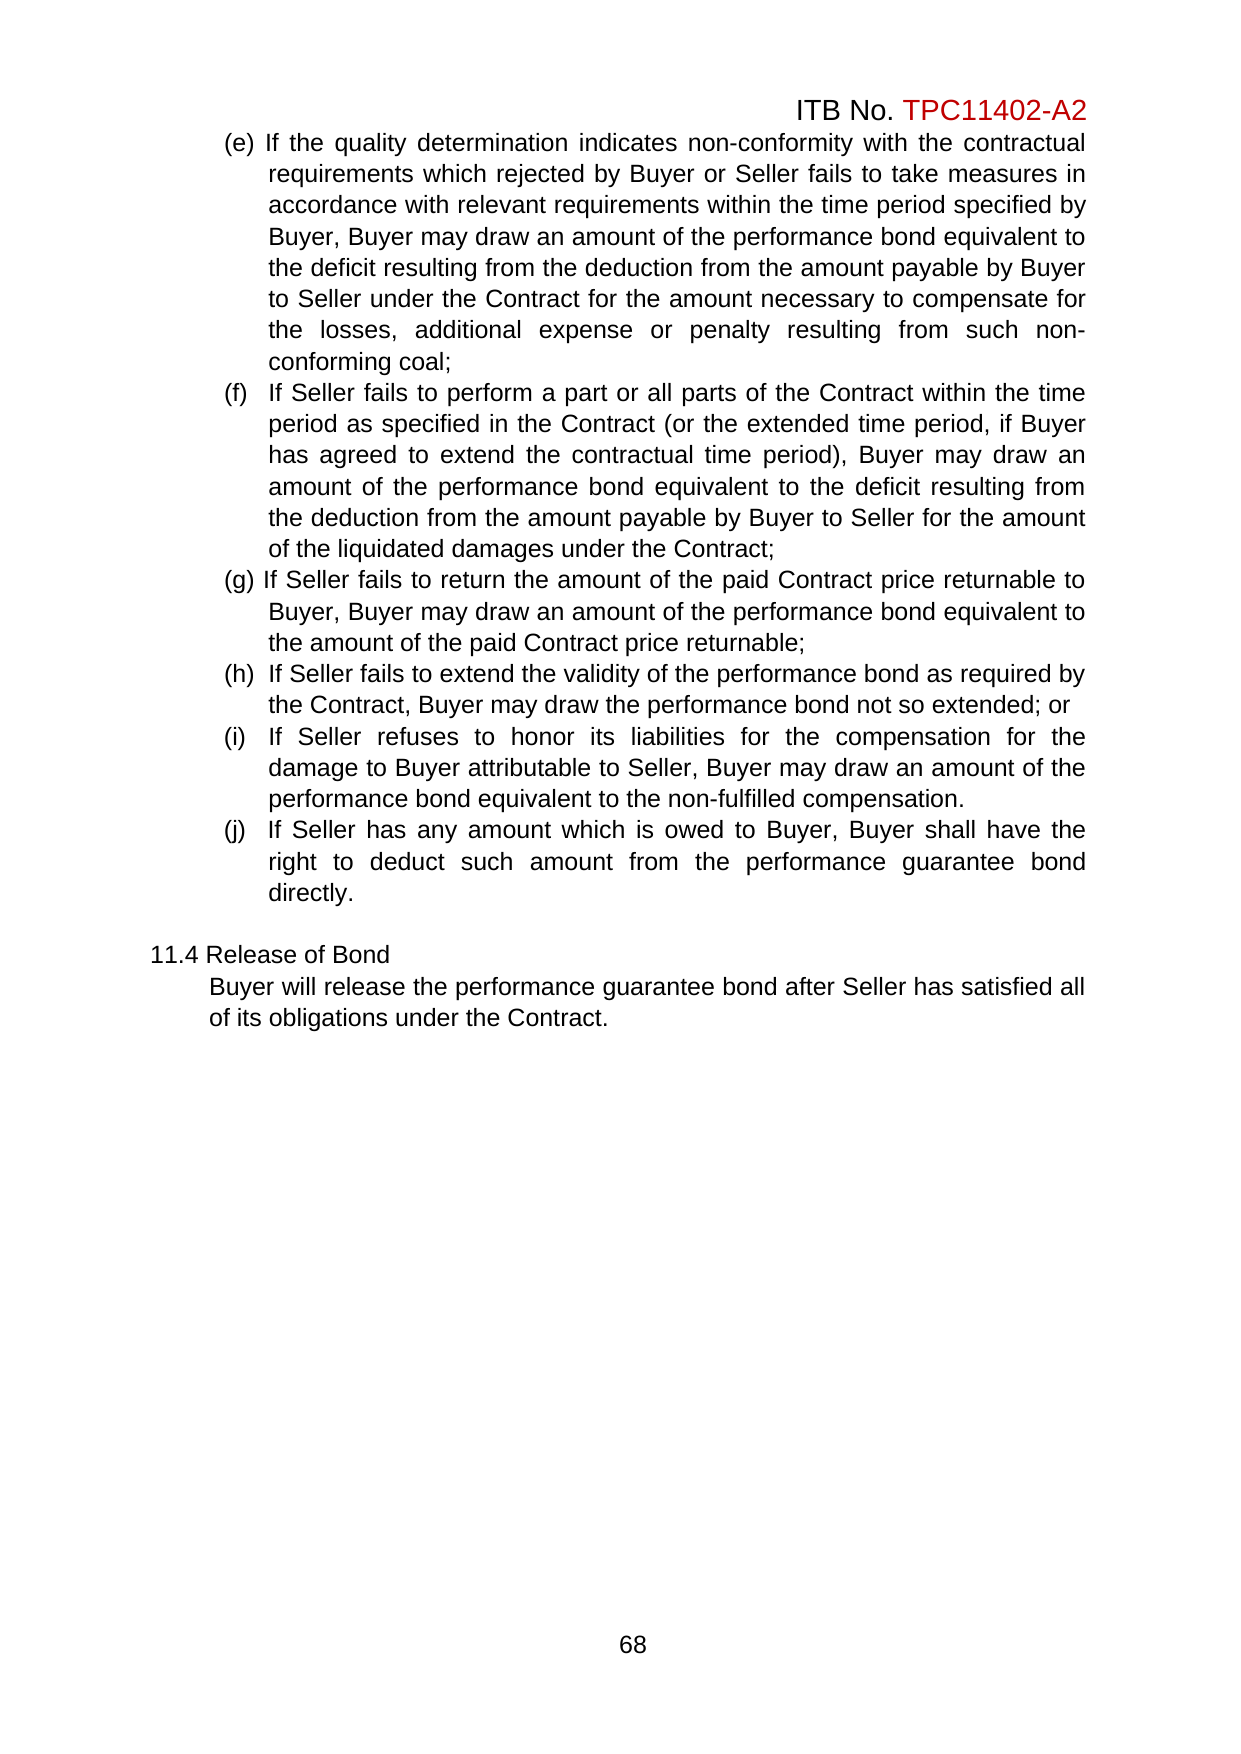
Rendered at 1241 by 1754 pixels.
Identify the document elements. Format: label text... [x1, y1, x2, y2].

text (g) If Seller fails to return the amount of the paid Contract price returnable to Buyer, Buyer may draw an amount of the performance bond equivalent to the amount of the paid Contract price returnable; [224, 564, 1087, 657]
text (f) If Seller fails to perform a part or all parts of the Contract within the time period as specified in the Contract (or the extended time period, if Buyer has agreed to extend the contractual time period), Buyer may draw an amount of the performance bond equivalent to the deficit resulting from the deduction from the amount payable by Buyer to Seller for the amount of the liquidated damages under the Contract; [224, 376, 1087, 564]
text 11.4 Release of Bond [150, 939, 1087, 970]
text (j) If Seller has any amount which is owed to Buyer, Buyer shall have the right to deduct such amount from the performance guarantee bond directly. [224, 814, 1087, 907]
text Buyer will release the performance guarantee bond after Seller has satisfied all of its obligations under the Contract. [209, 970, 1087, 1032]
text (i) If Seller refuses to honor its liabilities for the compensation for the damage to Buyer attributable to Seller, Buyer may draw an amount of the performance bond equivalent to the non-fulfilled compensation. [224, 720, 1087, 814]
text (e) If the quality determination indicates non-conformity with the contractual requirements which rejected by Buyer or Seller fails to take measures in accordance with relevant requirements within the time period specified by Buyer, Buyer may draw an amount of the performance bond equivalent to the deficit resulting from the deduction from the amount payable by Buyer to Seller under the Contract for the amount necessary to compensate for the losses, additional expense or penalty resulting from such non-conforming coal; [224, 126, 1087, 376]
text (h) If Seller fails to extend the validity of the performance bond as required by the Contract, Buyer may draw the performance bond not so extended; or [224, 657, 1087, 720]
